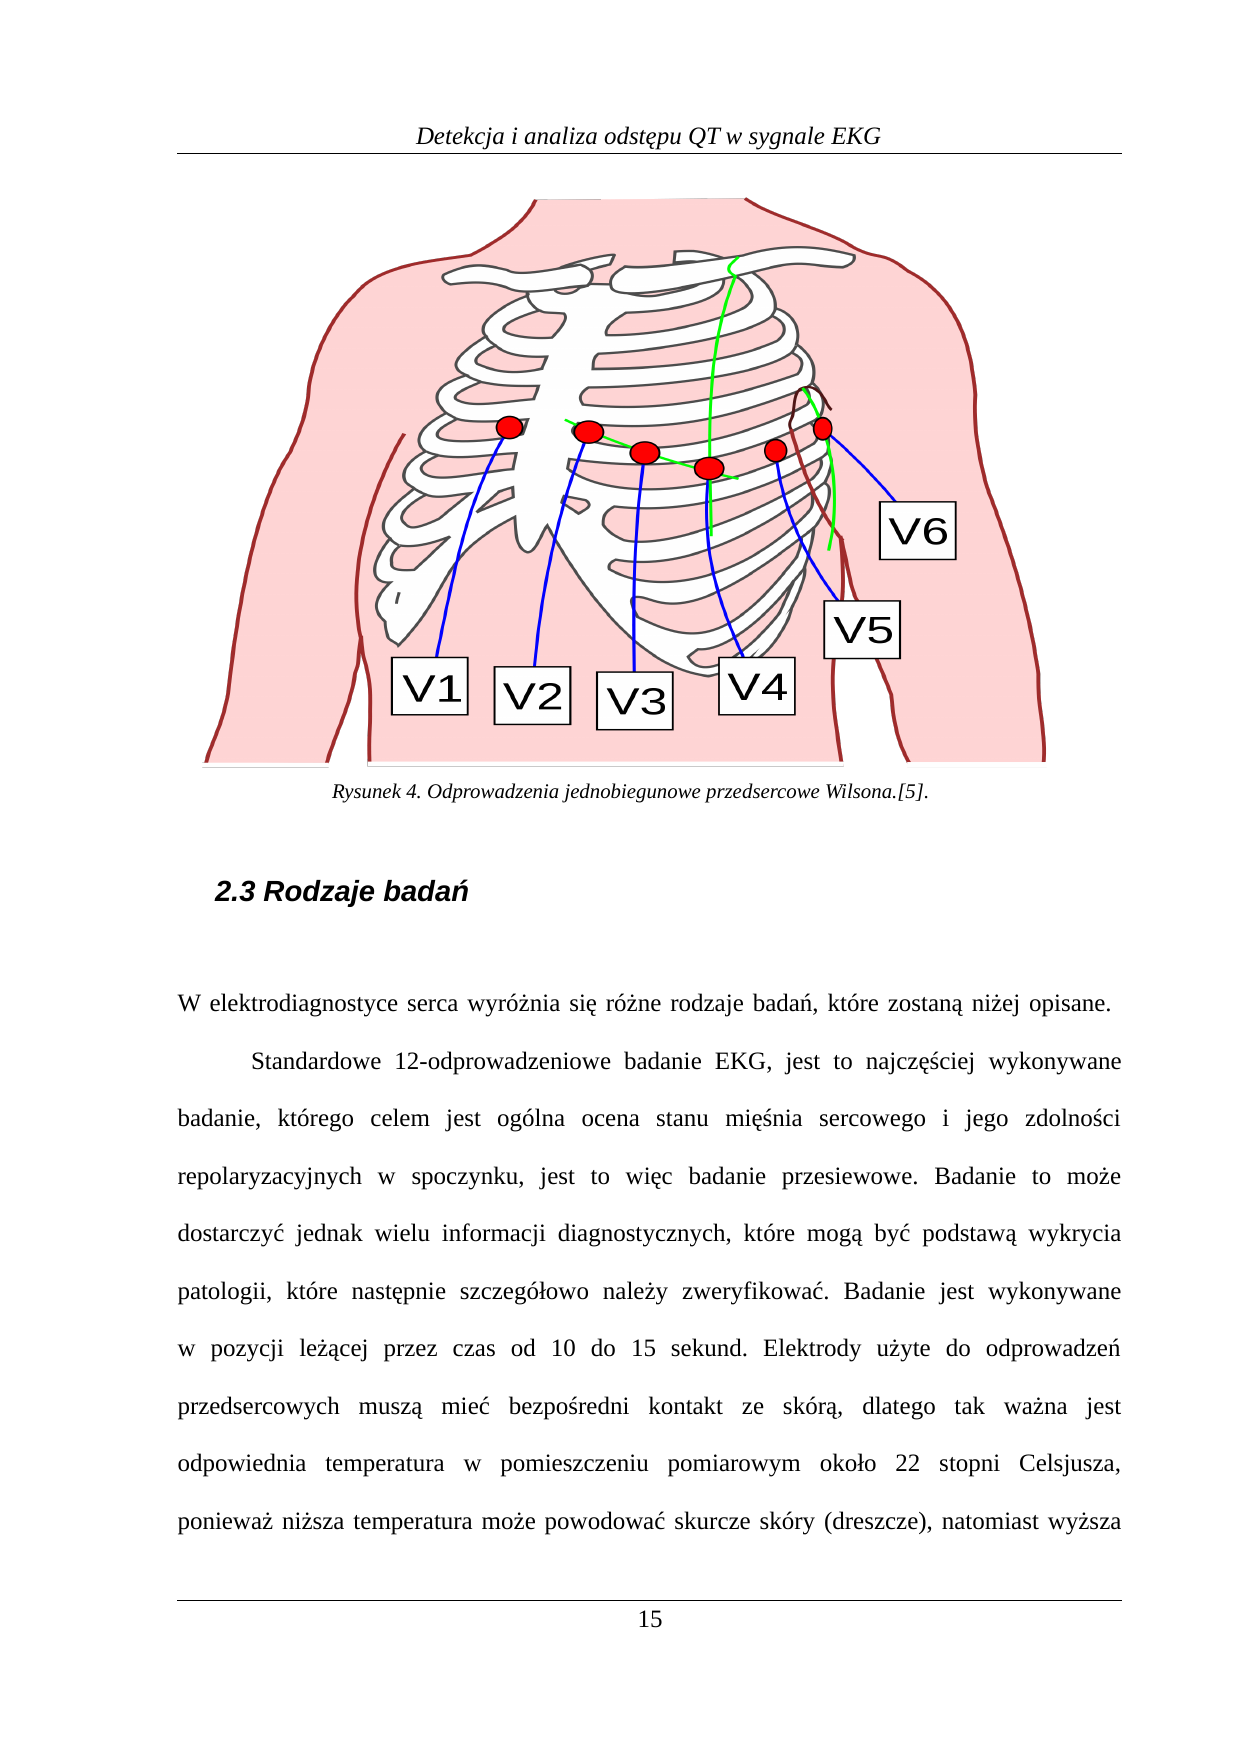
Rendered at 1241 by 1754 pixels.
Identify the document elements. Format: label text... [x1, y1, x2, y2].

text W elektrodiagnostyce serca wyróżnia się różne rodzaje badań, które zostaną niżej opisane. Standardowe 12-odprowadzeniowe badanie EKG, jest to najczęściej wykonywane badanie, którego celem jest ogólna ocena stanu mięśnia sercowego i jego zdolności repolaryzacyjnych w spoczynku, jest to więc badanie przesiewowe. Badanie to może dostarczyć jednak wielu informacji diagnostycznych, które mogą być podstawą wykrycia patologii, które następnie szczegółowo należy zweryfikować. Badanie jest wykonywane w pozycji leżącej przez czas od 10 do 15 sekund. Elektrody użyte do odprowadzeń przedsercowych muszą mieć bezpośredni kontakt ze skórą, dlatego tak ważna jest odpowiednia temperatura w pomieszczeniu pomiarowym około 22 stopni Celsjusza, ponieważ niższa temperatura może powodować skurcze skóry (dreszcze), natomiast wyższa [177, 974, 1122, 1534]
text Rysunek 4. Odprowadzenia jednobiegunowe przedsercowe Wilsona.[5]. [233, 779, 1030, 803]
picture [185, 184, 1078, 779]
subtitle 2.3 Rodzaje badań [215, 874, 1122, 907]
